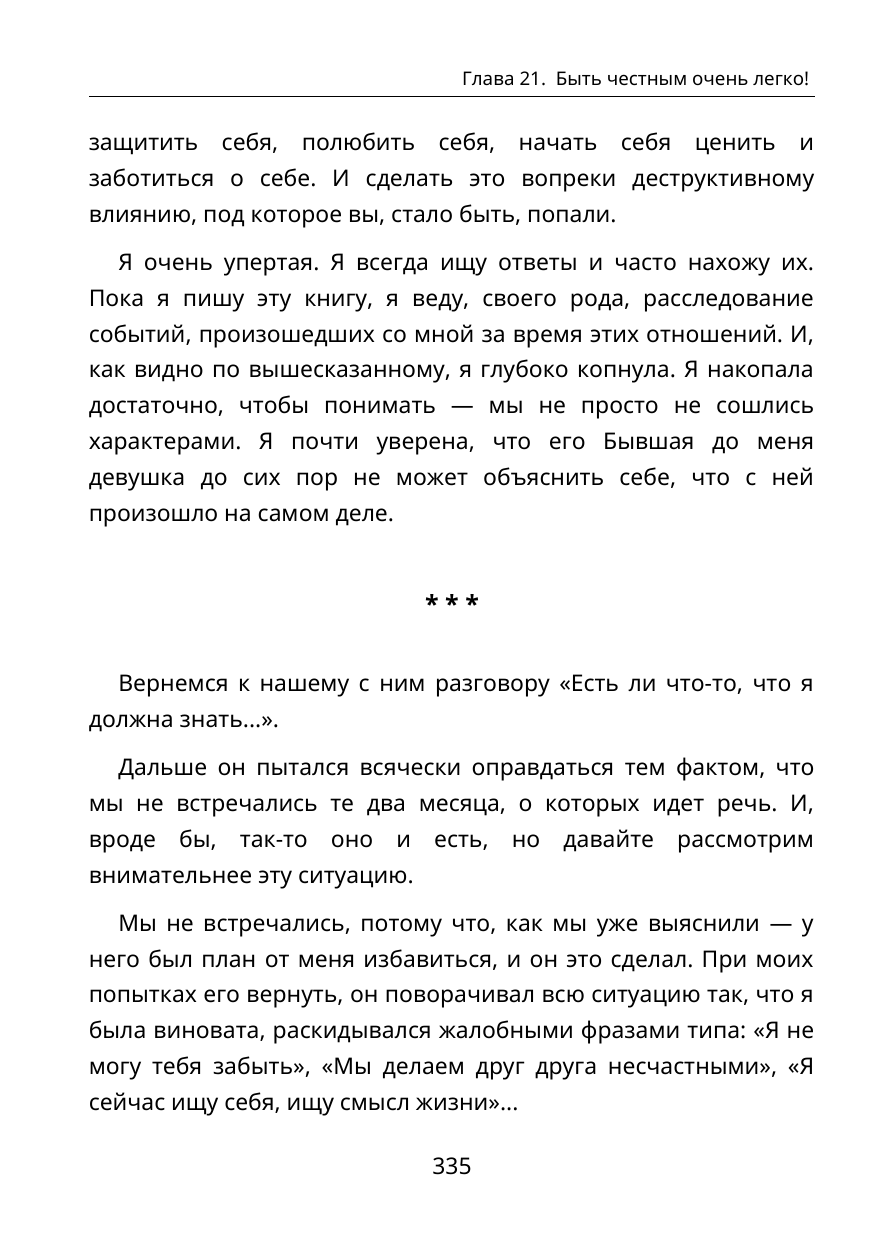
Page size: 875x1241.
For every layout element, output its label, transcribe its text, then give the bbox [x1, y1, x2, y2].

text Мы не встречались, потому что, как мы уже выяснили — у него был план от меня избавиться, и он это сделал. При моих попытках его вернуть, он поворачивал всю ситуацию так, что я была виновата, раскидывался жалобными фразами типа: «Я не могу тебя забыть», «Мы делаем друг друга несчастными», «Я сейчас ищу себя, ищу смысл жизни»... [88, 907, 815, 1117]
subtitle * * * [88, 587, 815, 621]
text Вернемся к нашему с ним разговору «Есть ли что-то, что я должна знать...». [88, 667, 815, 734]
text защитить себя, полюбить себя, начать себя ценить и заботиться о себе. И сделать это вопреки деструктивному влиянию, под которое вы, стало быть, попали. [88, 126, 815, 229]
text Я очень упертая. Я всегда ищу ответы и часто нахожу их. Пока я пишу эту книгу, я веду, своего рода, расследование событий, произошедших со мной за время этих отношений. И, как видно по вышесказанному, я глубоко копнула. Я накопала достаточно, чтобы понимать — мы не просто не сошлись характерами. Я почти уверена, что его Бывшая до меня девушка до сих пор не может объяснить себе, что с ней произошло на самом деле. [88, 246, 815, 528]
text Дальше он пытался всячески оправдаться тем фактом, что мы не встречались те два месяца, о которых идет речь. И, вроде бы, так-то оно и есть, но давайте рассмотрим внимательнее эту ситуацию. [88, 751, 815, 890]
